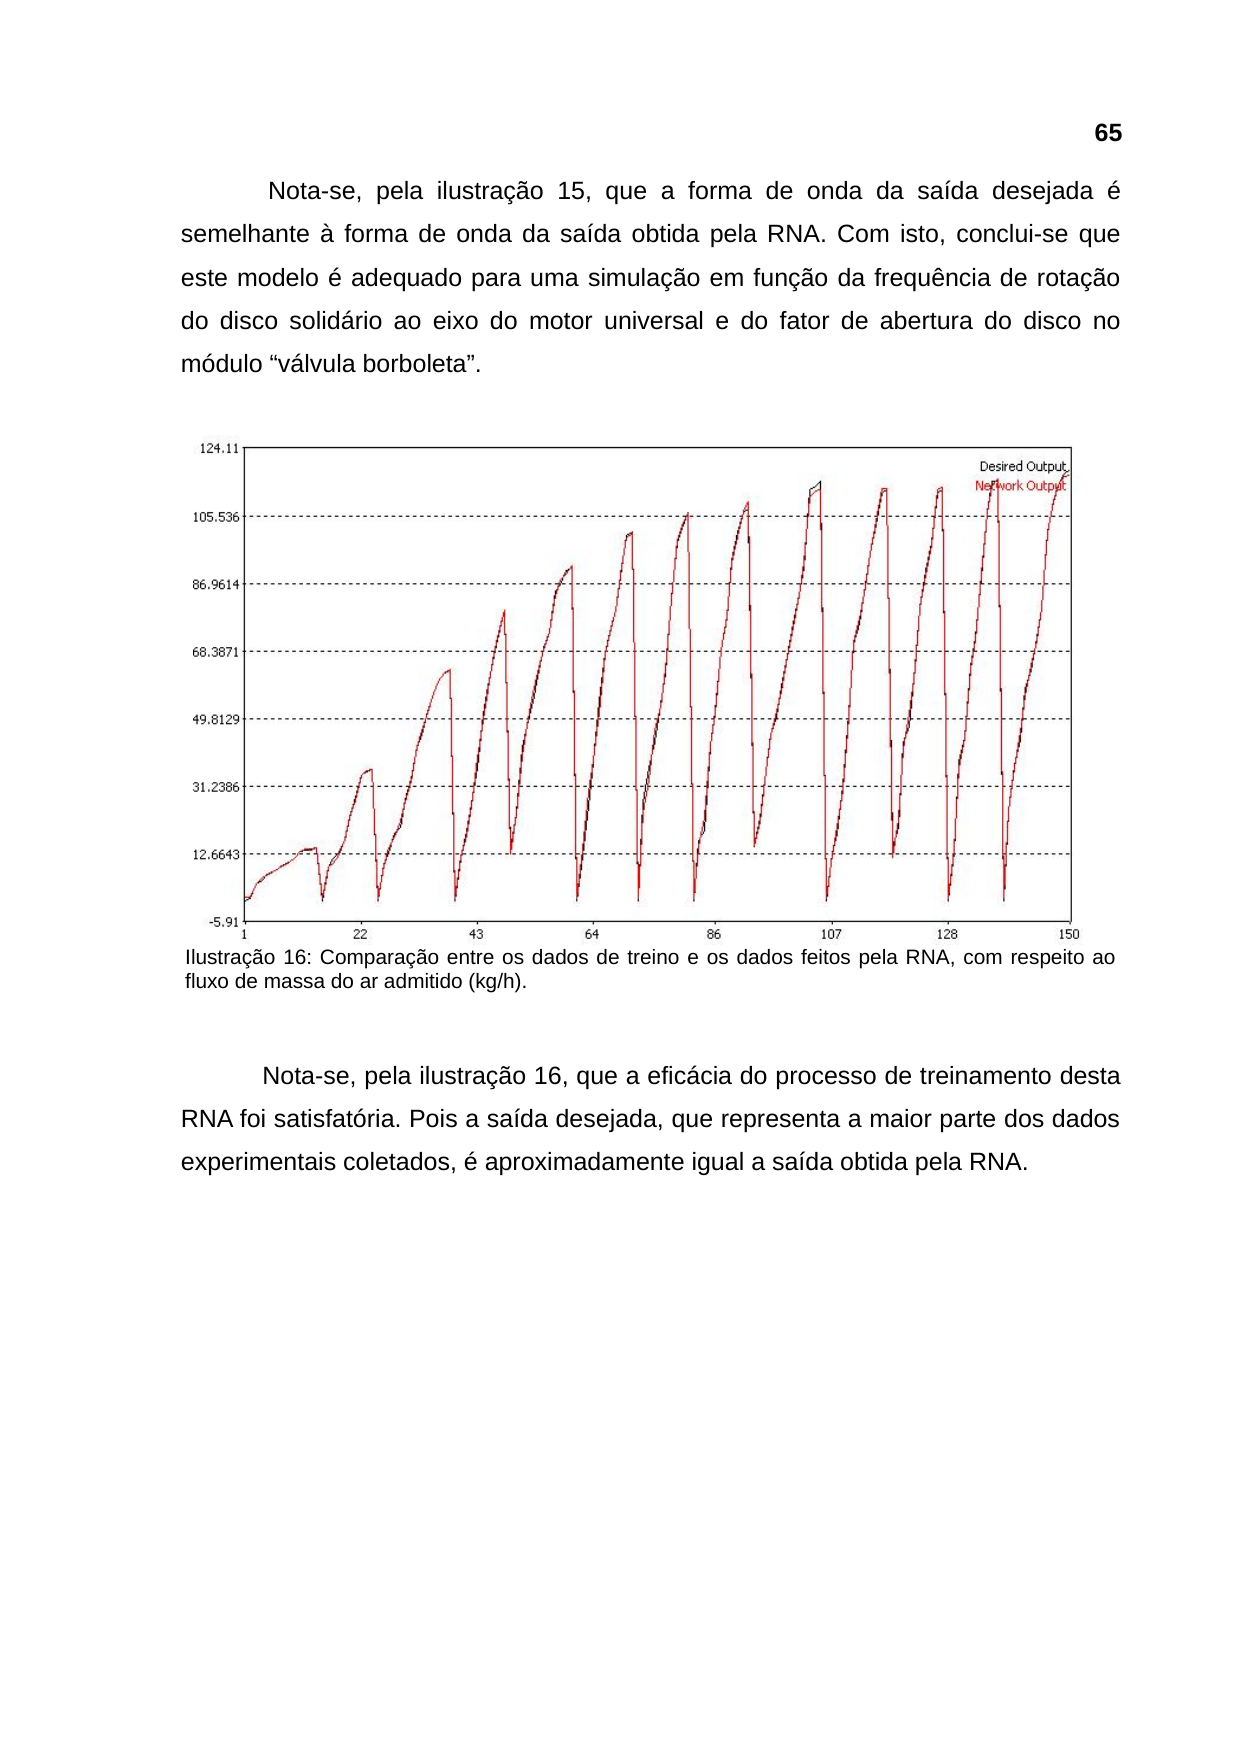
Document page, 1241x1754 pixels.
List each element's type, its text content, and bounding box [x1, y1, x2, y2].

text Nota-se, pela ilustração 16, que a eficácia do processo de treinamento desta RNA foi satisfatória. Pois a saída desejada, que representa a maior parte dos dados experimentais coletados, é aproximadamente igual a saída obtida pela RNA. [181, 1061, 1122, 1176]
text Ilustração 16: Comparação entre os dados de treino e os dados feitos pela RNA, com respeito ao fluxo de massa do ar admitido (kg/h). [185, 945, 1118, 993]
picture [193, 435, 1098, 945]
text Nota-se, pela ilustração 15, que a forma de onda da saída desejada é semelhante à forma de onda da saída obtida pela RNA. Com isto, conclui-se que este modelo é adequado para uma simulação em função da frequência de rotação do disco solidário ao eixo do motor universal e do fator de abertura do disco no módulo “válvula borboleta”. [181, 176, 1122, 378]
